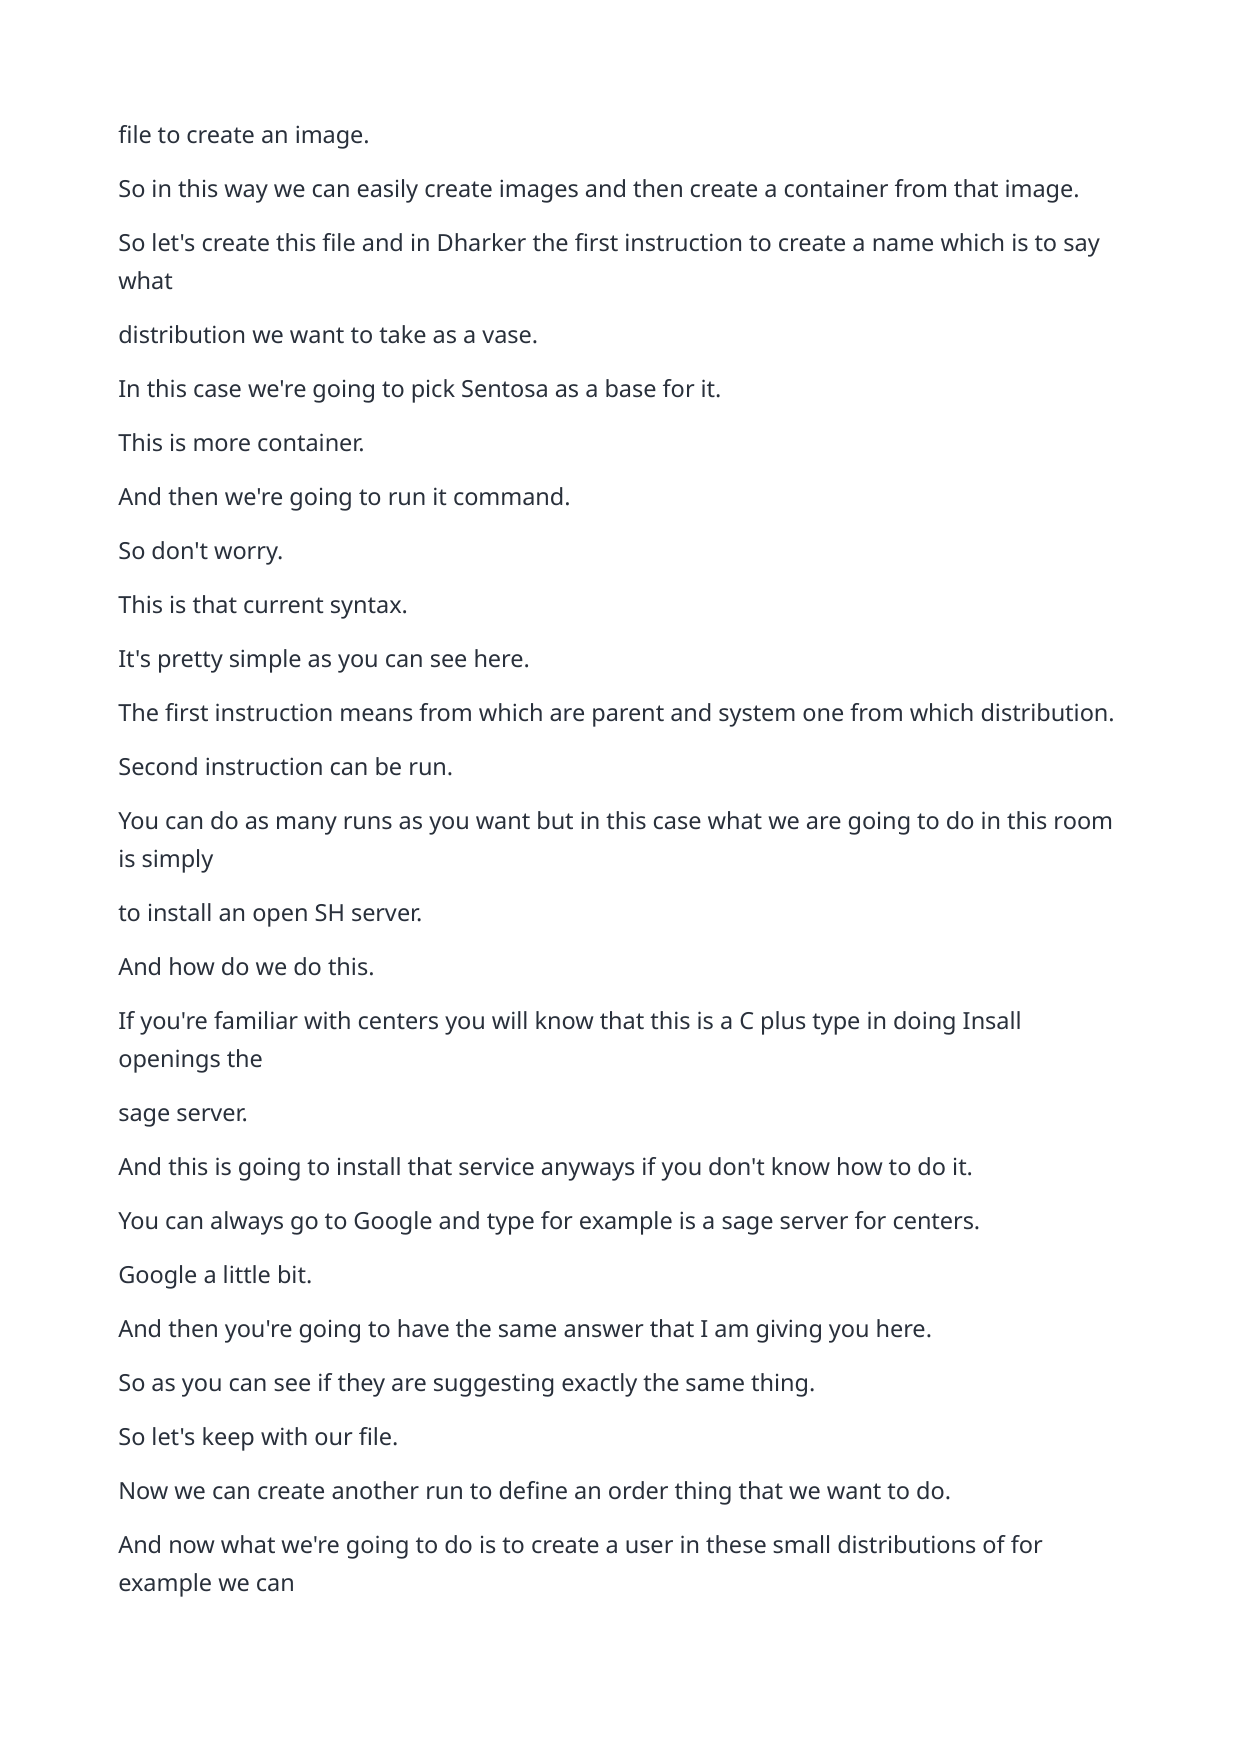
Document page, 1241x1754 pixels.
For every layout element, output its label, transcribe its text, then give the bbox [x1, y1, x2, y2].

text Now we can create another run to define an order thing that we want to do. [118, 1474, 1122, 1506]
text So as you can see if they are suggesting exactly the same thing. [118, 1366, 1122, 1398]
text It's pretty simple as you can see here. [118, 642, 1122, 674]
text So don't worry. [118, 534, 1122, 566]
text And then we're going to run it command. [118, 480, 1122, 512]
text So let's keep with our file. [118, 1420, 1122, 1452]
text This is more container. [118, 426, 1122, 458]
text And this is going to install that service anyways if you don't know how to do it. [118, 1150, 1122, 1182]
text This is that current syntax. [118, 588, 1122, 620]
text file to create an image. [118, 118, 1122, 150]
text And how do we do this. [118, 950, 1122, 982]
text distribution we want to take as a vase. [118, 318, 1122, 350]
text You can do as many runs as you want but in this case what we are going to do in this room is simply [118, 804, 1122, 874]
text Google a little bit. [118, 1258, 1122, 1290]
text And now what we're going to do is to create a user in these small distributions of for example we can [118, 1528, 1122, 1598]
text So let's create this file and in Dharker the first instruction to create a name which is to say what [118, 226, 1122, 296]
text You can always go to Google and type for example is a sage server for centers. [118, 1204, 1122, 1236]
text And then you're going to have the same answer that I am giving you here. [118, 1312, 1122, 1344]
text So in this way we can easily create images and then create a container from that image. [118, 172, 1122, 204]
text The first instruction means from which are parent and system one from which distribution. [118, 696, 1122, 728]
text to install an open SH server. [118, 896, 1122, 928]
text Second instruction can be run. [118, 750, 1122, 782]
text sage server. [118, 1096, 1122, 1128]
text If you're familiar with centers you will know that this is a C plus type in doing Insall openings the [118, 1004, 1122, 1074]
text In this case we're going to pick Sentosa as a base for it. [118, 372, 1122, 404]
